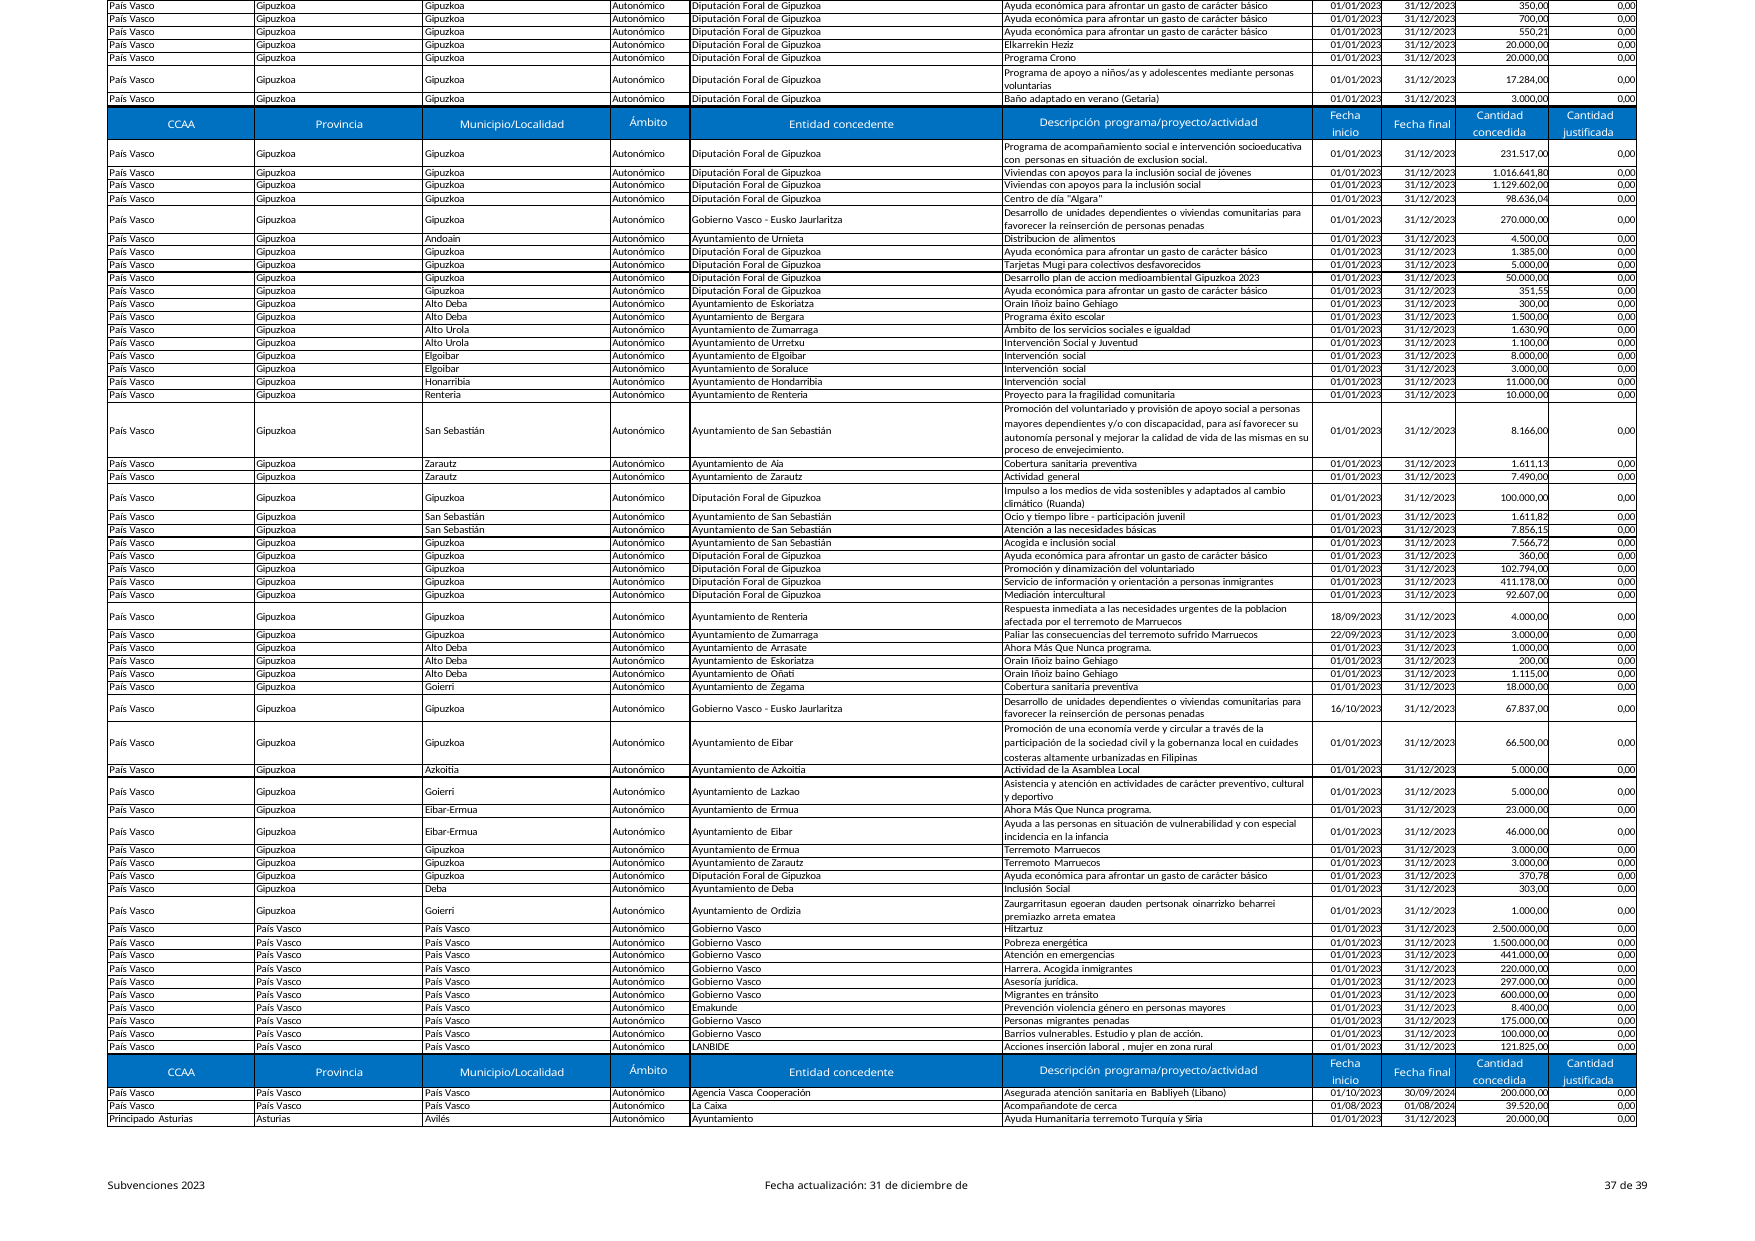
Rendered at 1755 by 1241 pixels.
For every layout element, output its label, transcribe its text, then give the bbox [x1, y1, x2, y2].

table_cell 31/12/2023 [1382, 577, 1455, 588]
table_cell 0,00 [1549, 377, 1636, 389]
table_cell 01/01/2023 [1313, 722, 1381, 764]
table_cell Ayuntamiento de Hondarribia [691, 377, 1002, 389]
table_cell Autonómico [611, 695, 689, 721]
table_cell 31/12/2023 [1382, 603, 1455, 629]
table_cell País Vasco [108, 458, 254, 470]
table_cell 01/01/2023 [1313, 484, 1381, 510]
table_cell Autonómico [611, 722, 689, 764]
table_cell Gipuzkoa [255, 27, 422, 39]
table_cell Elgoibar [423, 351, 610, 363]
table_cell 01/01/2023 [1313, 805, 1381, 817]
table_cell Diputación Foral de Gipuzkoa [691, 180, 1002, 192]
table_cell País Vasco [423, 1041, 610, 1053]
table_cell 01/01/2023 [1313, 458, 1381, 470]
table_cell Gipuzkoa [255, 590, 422, 602]
table_cell Diputación Foral de Gipuzkoa [691, 260, 1002, 271]
table_cell LANBIDE [691, 1041, 1002, 1053]
table_cell Diputación Foral de Gipuzkoa [691, 871, 1002, 883]
table_cell Autonómico [611, 234, 689, 245]
table_cell Gipuzkoa [255, 299, 422, 311]
table_cell Desarrollo de unidades dependientes o viviendas comunitarias para favorecer la reinserción de personas penadas [1003, 695, 1312, 721]
table_cell Gipuzkoa [255, 273, 422, 284]
table_cell País Vasco [108, 338, 254, 349]
table_cell Intervención social [1003, 364, 1312, 376]
table_cell Promoción de una economía verde y circular a través de la participación de la sociedad civil y la gobernanza local en cuidades costeras altamente urbanizadas en Filipinas [1003, 722, 1312, 764]
table_cell 0,00 [1549, 260, 1636, 271]
table_cell Autonómico [611, 884, 689, 896]
table_header Descripción programa/proyecto/actividad [1003, 108, 1312, 139]
table_cell Hitzartuz [1003, 924, 1312, 936]
table_cell 31/12/2023 [1382, 511, 1455, 523]
table_cell Andoain [423, 234, 610, 245]
table_cell País Vasco [108, 630, 254, 642]
table_cell Ayuntamiento de Azkoitia [691, 765, 1002, 776]
table_cell Autonómico [611, 312, 689, 323]
table_header Municipio/Localidad [423, 1055, 610, 1087]
table_cell País Vasco [255, 1088, 422, 1100]
table_cell Gipuzkoa [255, 871, 422, 883]
table_cell San Sebastián [423, 511, 610, 523]
table_cell 31/12/2023 [1382, 564, 1455, 576]
table_cell Gipuzkoa [423, 14, 610, 26]
table_cell 0,00 [1549, 53, 1636, 65]
table_cell Diputación Foral de Gipuzkoa [691, 66, 1002, 92]
table_cell 0,00 [1549, 950, 1636, 962]
table_cell Gipuzkoa [423, 53, 610, 65]
table_cell Autonómico [611, 390, 689, 402]
table_cell 7.856,15 [1456, 525, 1548, 536]
table_cell Gobierno Vasco [691, 924, 1002, 936]
table_cell Ayuntamiento de San Sebastián [691, 525, 1002, 536]
table_header CCAA [108, 1055, 254, 1087]
table_cell 01/01/2023 [1313, 643, 1381, 655]
table_cell País Vasco [108, 525, 254, 536]
table_cell 11.000,00 [1456, 377, 1548, 389]
table_cell 297.000,00 [1456, 976, 1548, 988]
table_cell 01/01/2023 [1313, 364, 1381, 376]
table_cell Diputación Foral de Gipuzkoa [691, 564, 1002, 576]
table_cell Gipuzkoa [255, 669, 422, 681]
table_cell País Vasco [108, 140, 254, 166]
table_cell 0,00 [1549, 805, 1636, 817]
table_cell Gipuzkoa [423, 603, 610, 629]
table_cell Intervención Social y Juventud [1003, 338, 1312, 349]
table_cell 01/01/2023 [1313, 897, 1381, 923]
table_cell 01/01/2023 [1313, 976, 1381, 988]
table_cell 351,55 [1456, 286, 1548, 297]
table_cell Personas migrantes penadas [1003, 1015, 1312, 1027]
table_cell Ayuda a las personas en situación de vulnerabilidad y con especial incidencia en la infancia [1003, 818, 1312, 844]
table_cell País Vasco [255, 976, 422, 988]
table_cell 31/12/2023 [1382, 167, 1455, 179]
table_header Municipio/Localidad [423, 108, 610, 139]
table_cell Autonómico [611, 603, 689, 629]
table_cell 0,00 [1549, 286, 1636, 297]
table_cell 01/01/2023 [1313, 273, 1381, 284]
table_cell 31/12/2023 [1382, 364, 1455, 376]
table_cell Gipuzkoa [423, 845, 610, 857]
table_cell Gipuzkoa [423, 206, 610, 232]
table_cell Asesoría jurídica. [1003, 976, 1312, 988]
table_cell País Vasco [255, 963, 422, 975]
table_cell Autonómico [611, 140, 689, 166]
table_cell 01/01/2023 [1313, 884, 1381, 896]
table_cell 01/01/2023 [1313, 471, 1381, 483]
table_cell Mediación intercultural [1003, 590, 1312, 602]
table_header Descripción programa/proyecto/actividad [1003, 1055, 1312, 1087]
table_cell 7.566,72 [1456, 538, 1548, 549]
table_header Cantidad justificada [1549, 108, 1636, 139]
table_cell 01/01/2023 [1313, 525, 1381, 536]
table_cell 31/12/2023 [1382, 234, 1455, 245]
table_cell Autonómico [611, 338, 689, 349]
table_cell Ayuntamiento de Renteria [691, 603, 1002, 629]
table_cell Autonómico [611, 1015, 689, 1027]
table_cell Ayuntamiento de Aia [691, 458, 1002, 470]
table_cell 31/12/2023 [1382, 1, 1455, 13]
table_cell Desarrollo plan de accion medioambiental Gipuzkoa 2023 [1003, 273, 1312, 284]
table_cell Gipuzkoa [255, 525, 422, 536]
table_cell Gipuzkoa [423, 630, 610, 642]
table_cell 01/01/2023 [1313, 1, 1381, 13]
table_cell San Sebastián [423, 525, 610, 536]
table_cell 31/12/2023 [1382, 1028, 1455, 1040]
table_cell Autonómico [611, 53, 689, 65]
table_cell 31/12/2023 [1382, 1015, 1455, 1027]
table_cell Gipuzkoa [255, 722, 422, 764]
table_cell 92.607,00 [1456, 590, 1548, 602]
table_cell Ámbito de los servicios sociales e igualdad [1003, 325, 1312, 337]
table_cell País Vasco [108, 93, 254, 105]
table_cell País Vasco [108, 778, 254, 804]
table_cell País Vasco [255, 1041, 422, 1053]
table_cell Autonómico [611, 950, 689, 962]
table_cell 31/12/2023 [1382, 286, 1455, 297]
table_cell 3.000,00 [1456, 845, 1548, 857]
table_cell 98.636,04 [1456, 193, 1548, 205]
table_cell Alto Deba [423, 669, 610, 681]
table_cell Atención en emergencias [1003, 950, 1312, 962]
table_cell Gipuzkoa [255, 351, 422, 363]
table_cell Gipuzkoa [423, 40, 610, 52]
table_cell País Vasco [108, 511, 254, 523]
table_cell Autonómico [611, 1088, 689, 1100]
table_cell País Vasco [423, 924, 610, 936]
table_cell País Vasco [108, 1088, 254, 1100]
table_cell Diputación Foral de Gipuzkoa [691, 27, 1002, 39]
table_cell Diputación Foral de Gipuzkoa [691, 140, 1002, 166]
table_cell Migrantes en tránsito [1003, 989, 1312, 1001]
table_cell Orain Iñoiz baino Gehiago [1003, 656, 1312, 668]
table_cell Goierri [423, 897, 610, 923]
table_cell 31/12/2023 [1382, 206, 1455, 232]
table_cell Gipuzkoa [423, 246, 610, 258]
table_cell 31/12/2023 [1382, 989, 1455, 1001]
table_cell Ayuntamiento de Zumarraga [691, 630, 1002, 642]
table_cell Baño adaptado en verano (Getaria) [1003, 93, 1312, 105]
table_cell Gipuzkoa [423, 93, 610, 105]
table_header Fecha final [1382, 108, 1455, 139]
table_header Provincia [255, 108, 422, 139]
table_cell 30/09/2024 [1382, 1088, 1455, 1100]
table_cell 1.500.000,00 [1456, 937, 1548, 949]
table_cell País Vasco [108, 471, 254, 483]
table_cell Gipuzkoa [255, 167, 422, 179]
table_cell 8.400,00 [1456, 1002, 1548, 1014]
table_cell Gobierno Vasco [691, 1015, 1002, 1027]
table_cell 0,00 [1549, 66, 1636, 92]
table_cell Autonómico [611, 66, 689, 92]
table_cell 01/01/2023 [1313, 312, 1381, 323]
table_cell 31/12/2023 [1382, 40, 1455, 52]
table_cell Gipuzkoa [255, 403, 422, 457]
table_cell País Vasco [108, 577, 254, 588]
table_cell Gipuzkoa [423, 858, 610, 870]
table_cell Autonómico [611, 937, 689, 949]
table_cell 01/01/2023 [1313, 167, 1381, 179]
table_cell 31/12/2023 [1382, 351, 1455, 363]
table_cell 1.129.602,00 [1456, 180, 1548, 192]
table_cell Alto Deba [423, 299, 610, 311]
table_cell País Vasco [108, 66, 254, 92]
table_cell 31/12/2023 [1382, 845, 1455, 857]
table_cell País Vasco [108, 53, 254, 65]
table_cell Gobierno Vasco [691, 989, 1002, 1001]
table_cell Ayuntamiento de Ermua [691, 845, 1002, 857]
table_cell 100.000,00 [1456, 1028, 1548, 1040]
table_cell Ayuntamiento de Urnieta [691, 234, 1002, 245]
table_cell Gipuzkoa [255, 884, 422, 896]
table_cell 31/12/2023 [1382, 630, 1455, 642]
table_cell Gipuzkoa [423, 27, 610, 39]
table_cell Intervención social [1003, 351, 1312, 363]
table_cell Gipuzkoa [255, 364, 422, 376]
table_cell Ayuntamiento de Bergara [691, 312, 1002, 323]
table_cell 31/12/2023 [1382, 14, 1455, 26]
table_cell 0,00 [1549, 603, 1636, 629]
table_cell Autonómico [611, 484, 689, 510]
table_header Ámbito [611, 1055, 689, 1087]
table_cell 31/12/2023 [1382, 390, 1455, 402]
table_cell 01/01/2023 [1313, 27, 1381, 39]
table_cell Prevención violencia género en personas mayores [1003, 1002, 1312, 1014]
table_cell País Vasco [108, 390, 254, 402]
table_cell Gipuzkoa [255, 484, 422, 510]
table_cell 20.000,00 [1456, 53, 1548, 65]
table_cell 3.000,00 [1456, 93, 1548, 105]
table_cell Autonómico [611, 377, 689, 389]
table_cell Asegurada atención sanitaria en Babliyeh (Libano) [1003, 1088, 1312, 1100]
table_cell 0,00 [1549, 525, 1636, 536]
table_cell País Vasco [108, 603, 254, 629]
table_cell 31/12/2023 [1382, 260, 1455, 271]
table_cell País Vasco [108, 351, 254, 363]
table_cell Gobierno Vasco [691, 1028, 1002, 1040]
table_cell 31/12/2023 [1382, 338, 1455, 349]
table_cell Ayuda Humanitaria terremoto Turquía y Siria [1003, 1114, 1312, 1126]
table_cell 01/01/2023 [1313, 246, 1381, 258]
table_cell Autonómico [611, 403, 689, 457]
table_cell País Vasco [108, 682, 254, 694]
table_cell 1.385,00 [1456, 246, 1548, 258]
table_cell Gipuzkoa [255, 193, 422, 205]
table_cell Pobreza energética [1003, 937, 1312, 949]
table_cell País Vasco [108, 325, 254, 337]
table_cell 01/01/2023 [1313, 390, 1381, 402]
table_cell 01/01/2023 [1313, 403, 1381, 457]
table_cell 31/12/2023 [1382, 403, 1455, 457]
table_cell 18/09/2023 [1313, 603, 1381, 629]
table_header Fecha final [1382, 1055, 1455, 1087]
table_cell 175.000,00 [1456, 1015, 1548, 1027]
table_cell Centro de día "Algara" [1003, 193, 1312, 205]
table_cell 31/12/2023 [1382, 805, 1455, 817]
table_cell Programa de apoyo a niños/as y adolescentes mediante personas voluntarias [1003, 66, 1312, 92]
table_cell 01/01/2023 [1313, 193, 1381, 205]
table_cell Ayuntamiento de Renteria [691, 390, 1002, 402]
table_cell País Vasco [255, 1028, 422, 1040]
table_cell Programa Crono [1003, 53, 1312, 65]
table_cell 200,00 [1456, 656, 1548, 668]
table_header Fecha inicio [1313, 1055, 1381, 1087]
table_cell Atención a las necesidades básicas [1003, 525, 1312, 536]
table_cell 31/12/2023 [1382, 299, 1455, 311]
table_cell Autonómico [611, 40, 689, 52]
table_cell Autonómico [611, 643, 689, 655]
table_cell 1.100,00 [1456, 338, 1548, 349]
table_cell País Vasco [108, 234, 254, 245]
table_cell Ayuda económica para afrontar un gasto de carácter básico [1003, 286, 1312, 297]
table_cell Gipuzkoa [255, 338, 422, 349]
table_cell 441.000,00 [1456, 950, 1548, 962]
table_cell Actividad de la Asamblea Local [1003, 765, 1312, 776]
table_cell 31/12/2023 [1382, 93, 1455, 105]
table_cell Gipuzkoa [255, 377, 422, 389]
table_cell Agencia Vasca Cooperación [691, 1088, 1002, 1100]
table_cell 0,00 [1549, 364, 1636, 376]
table_cell Autonómico [611, 682, 689, 694]
table_cell Eibar-Ermua [423, 818, 610, 844]
table_cell Gipuzkoa [255, 14, 422, 26]
table_cell 0,00 [1549, 897, 1636, 923]
table_cell 0,00 [1549, 590, 1636, 602]
table_cell 8.000,00 [1456, 351, 1548, 363]
table_cell País Vasco [108, 167, 254, 179]
table_cell 270.000,00 [1456, 206, 1548, 232]
table_cell Gipuzkoa [423, 577, 610, 588]
table_cell País Vasco [423, 1101, 610, 1113]
table_cell San Sebastián [423, 403, 610, 457]
table_cell 0,00 [1549, 312, 1636, 323]
table_cell Gipuzkoa [255, 695, 422, 721]
table_cell Gipuzkoa [255, 682, 422, 694]
table_cell Autonómico [611, 630, 689, 642]
table_cell País Vasco [108, 1101, 254, 1113]
table_cell Gipuzkoa [255, 66, 422, 92]
table_cell Gipuzkoa [255, 325, 422, 337]
table_cell 01/10/2023 [1313, 1088, 1381, 1100]
table_cell Servicio de información y orientación a personas inmigrantes [1003, 577, 1312, 588]
table_cell País Vasco [255, 1015, 422, 1027]
table_cell 01/01/2023 [1313, 765, 1381, 776]
table_cell 31/12/2023 [1382, 1114, 1455, 1126]
table_cell 0,00 [1549, 140, 1636, 166]
table_cell País Vasco [108, 180, 254, 192]
table_cell País Vasco [108, 805, 254, 817]
table_cell Alto Deba [423, 312, 610, 323]
table_cell País Vasco [108, 364, 254, 376]
table_cell 0,00 [1549, 577, 1636, 588]
table_cell 0,00 [1549, 458, 1636, 470]
table_cell Autonómico [611, 924, 689, 936]
table_cell 303,00 [1456, 884, 1548, 896]
table_cell 0,00 [1549, 351, 1636, 363]
table_cell 31/12/2023 [1382, 377, 1455, 389]
table_cell 31/12/2023 [1382, 525, 1455, 536]
table_cell País Vasco [108, 765, 254, 776]
table_cell 01/01/2023 [1313, 234, 1381, 245]
table_cell 01/01/2023 [1313, 924, 1381, 936]
table_cell 01/01/2023 [1313, 656, 1381, 668]
table_cell 01/01/2023 [1313, 140, 1381, 166]
table_cell País Vasco [423, 1028, 610, 1040]
table_cell 01/01/2023 [1313, 551, 1381, 562]
table_cell Gobierno Vasco [691, 937, 1002, 949]
table_cell Gipuzkoa [255, 656, 422, 668]
table_cell 31/12/2023 [1382, 656, 1455, 668]
table_cell País Vasco [108, 193, 254, 205]
table_cell Autonómico [611, 299, 689, 311]
table_cell Gipuzkoa [255, 471, 422, 483]
table_cell Ayuda económica para afrontar un gasto de carácter básico [1003, 14, 1312, 26]
table_cell 01/01/2023 [1313, 66, 1381, 92]
table_cell 01/01/2023 [1313, 40, 1381, 52]
table_cell Gipuzkoa [255, 53, 422, 65]
table_cell 1.611,13 [1456, 458, 1548, 470]
table_cell Autonómico [611, 1028, 689, 1040]
table_cell 200.000,00 [1456, 1088, 1548, 1100]
table_cell Azkoitia [423, 765, 610, 776]
table_cell 01/01/2023 [1313, 564, 1381, 576]
table_cell 01/01/2023 [1313, 299, 1381, 311]
table_cell 220.000,00 [1456, 963, 1548, 975]
table_cell Autonómico [611, 206, 689, 232]
table_cell 31/12/2023 [1382, 312, 1455, 323]
table_cell País Vasco [108, 643, 254, 655]
table_cell País Vasco [108, 312, 254, 323]
table_cell Autonómico [611, 897, 689, 923]
table_cell Proyecto para la fragilidad comunitaria [1003, 390, 1312, 402]
table_cell País Vasco [108, 871, 254, 883]
table_header Cantidad justificada [1549, 1055, 1636, 1087]
table_cell 0,00 [1549, 14, 1636, 26]
table_cell 0,00 [1549, 656, 1636, 668]
table_cell 18.000,00 [1456, 682, 1548, 694]
table_cell País Vasco [108, 818, 254, 844]
table_header Cantidad concedida [1456, 108, 1548, 139]
table_cell 0,00 [1549, 40, 1636, 52]
table_cell Autonómico [611, 193, 689, 205]
table_cell 17.284,00 [1456, 66, 1548, 92]
table_header Entidad concedente [691, 1055, 1002, 1087]
table_cell Autonómico [611, 511, 689, 523]
table_cell Ayuntamiento de Soraluce [691, 364, 1002, 376]
table_cell 231.517,00 [1456, 140, 1548, 166]
table_cell 01/01/2023 [1313, 14, 1381, 26]
table_cell 31/12/2023 [1382, 643, 1455, 655]
table_cell 0,00 [1549, 1028, 1636, 1040]
table_cell Autonómico [611, 14, 689, 26]
table_cell 0,00 [1549, 471, 1636, 483]
table_cell 01/01/2023 [1313, 950, 1381, 962]
table_cell 31/12/2023 [1382, 538, 1455, 549]
table_cell País Vasco [108, 14, 254, 26]
table_cell 0,00 [1549, 818, 1636, 844]
table_cell 01/01/2023 [1313, 93, 1381, 105]
table_cell 0,00 [1549, 963, 1636, 975]
table_cell Elgoibar [423, 364, 610, 376]
table_cell Actividad general [1003, 471, 1312, 483]
table_cell 39.520,00 [1456, 1101, 1548, 1113]
table_cell Gipuzkoa [423, 66, 610, 92]
table_cell País Vasco [108, 403, 254, 457]
table_cell Autonómico [611, 976, 689, 988]
table_cell 0,00 [1549, 884, 1636, 896]
table_cell 0,00 [1549, 778, 1636, 804]
table_cell 01/01/2023 [1313, 989, 1381, 1001]
table_cell 0,00 [1549, 234, 1636, 245]
table_cell 0,00 [1549, 93, 1636, 105]
table_cell 0,00 [1549, 1101, 1636, 1113]
table_cell País Vasco [108, 286, 254, 297]
table_cell País Vasco [108, 564, 254, 576]
table_cell Alto Deba [423, 656, 610, 668]
table_cell País Vasco [108, 206, 254, 232]
table_cell 31/12/2023 [1382, 963, 1455, 975]
table_cell Pais Vasco [423, 950, 610, 962]
table_cell Paliar las consecuencias del terremoto sufrido Marruecos [1003, 630, 1312, 642]
table_cell 0,00 [1549, 722, 1636, 764]
table_cell 01/01/2023 [1313, 818, 1381, 844]
table_cell Alto Deba [423, 643, 610, 655]
table_cell Gipuzkoa [255, 805, 422, 817]
table_cell 0,00 [1549, 1002, 1636, 1014]
table_cell 31/12/2023 [1382, 325, 1455, 337]
table_cell 16/10/2023 [1313, 695, 1381, 721]
table_header CCAA [108, 108, 254, 139]
table_cell 0,00 [1549, 871, 1636, 883]
table_cell 31/12/2023 [1382, 818, 1455, 844]
table_cell Acompañandote de cerca [1003, 1101, 1312, 1113]
table_cell Diputación Foral de Gipuzkoa [691, 273, 1002, 284]
table_cell Ocio y tiempo libre - participación juvenil [1003, 511, 1312, 523]
table_cell 0,00 [1549, 180, 1636, 192]
table_cell 31/12/2023 [1382, 140, 1455, 166]
table_cell Autonómico [611, 1114, 689, 1126]
table_cell Autonómico [611, 538, 689, 549]
table_cell 370,78 [1456, 871, 1548, 883]
table_cell 31/12/2023 [1382, 551, 1455, 562]
table_cell País Vasco [108, 1028, 254, 1040]
table_cell Diputación Foral de Gipuzkoa [691, 246, 1002, 258]
table_cell Ahora Más Que Nunca programa. [1003, 805, 1312, 817]
table_cell 1.630,90 [1456, 325, 1548, 337]
table_cell País Vasco [108, 273, 254, 284]
table_cell Gipuzkoa [255, 564, 422, 576]
table_cell Diputación Foral de Gipuzkoa [691, 193, 1002, 205]
table_cell País Vasco [108, 695, 254, 721]
table_cell 0,00 [1549, 403, 1636, 457]
table_cell Diputación Foral de Gipuzkoa [691, 1, 1002, 13]
table_cell 01/01/2023 [1313, 351, 1381, 363]
table_cell 31/12/2023 [1382, 722, 1455, 764]
table_cell Tarjetas Mugi para colectivos desfavorecidos [1003, 260, 1312, 271]
table_cell País Vasco [108, 1, 254, 13]
table_cell País Vasco [108, 722, 254, 764]
table_cell Asturias [255, 1114, 422, 1126]
table_cell 0,00 [1549, 1114, 1636, 1126]
table_cell Desarrollo de unidades dependientes o viviendas comunitarias para favorecer la reinserción de personas penadas [1003, 206, 1312, 232]
table_cell País Vasco [423, 976, 610, 988]
table_cell 01/01/2023 [1313, 778, 1381, 804]
table_cell 8.166,00 [1456, 403, 1548, 457]
table_cell Autonómico [611, 871, 689, 883]
table_cell Asistencia y atención en actividades de carácter preventivo, cultural y deportivo [1003, 778, 1312, 804]
table_cell 01/01/2023 [1313, 511, 1381, 523]
table_cell 1.500,00 [1456, 312, 1548, 323]
table_cell Intervención social [1003, 377, 1312, 389]
table_cell Diputación Foral de Gipuzkoa [691, 484, 1002, 510]
table_cell 0,00 [1549, 643, 1636, 655]
table_cell 31/12/2023 [1382, 273, 1455, 284]
table_cell País Vasco [255, 937, 422, 949]
table_cell Ayuda económica para afrontar un gasto de carácter básico [1003, 246, 1312, 258]
table_cell 01/01/2023 [1313, 682, 1381, 694]
table_cell Autonómico [611, 525, 689, 536]
table_cell 20.000,00 [1456, 40, 1548, 52]
table_cell Gipuzkoa [423, 871, 610, 883]
table_cell Autonómico [611, 471, 689, 483]
table_cell País Vasco [255, 989, 422, 1001]
table_cell Viviendas con apoyos para la inclusión social [1003, 180, 1312, 192]
table_cell Autonómico [611, 246, 689, 258]
table_cell Autonómico [611, 273, 689, 284]
table_cell Ayuntamiento de Zumarraga [691, 325, 1002, 337]
table_cell País Vasco [108, 989, 254, 1001]
table_cell Alto Urola [423, 338, 610, 349]
table_cell 31/12/2023 [1382, 246, 1455, 258]
table_cell 0,00 [1549, 484, 1636, 510]
table_cell 01/01/2023 [1313, 377, 1381, 389]
table_cell 1.016.641,80 [1456, 167, 1548, 179]
table_cell Gipuzkoa [423, 140, 610, 166]
table_cell Ayuntamiento de Urretxu [691, 338, 1002, 349]
table_cell Gipuzkoa [255, 260, 422, 271]
table_cell País Vasco [255, 924, 422, 936]
table_cell Gobierno Vasco - Eusko Jaurlaritza [691, 206, 1002, 232]
table_cell 01/01/2023 [1313, 577, 1381, 588]
table_cell 360,00 [1456, 551, 1548, 562]
table_cell 31/12/2023 [1382, 193, 1455, 205]
table_cell 31/12/2023 [1382, 950, 1455, 962]
table_cell País Vasco [108, 976, 254, 988]
table_cell Ayuntamiento de San Sebastián [691, 403, 1002, 457]
table_cell 01/01/2023 [1313, 1015, 1381, 1027]
table_cell Gipuzkoa [255, 603, 422, 629]
table_cell Diputación Foral de Gipuzkoa [691, 53, 1002, 65]
table_cell 31/12/2023 [1382, 682, 1455, 694]
table_cell País Vasco [423, 989, 610, 1001]
table_cell 31/12/2023 [1382, 1002, 1455, 1014]
table_cell 0,00 [1549, 551, 1636, 562]
table_cell Autonómico [611, 858, 689, 870]
table_cell Zaurgarritasun egoeran dauden pertsonak oinarrizko beharrei premiazko arreta ematea [1003, 897, 1312, 923]
table_cell 20.000,00 [1456, 1114, 1548, 1126]
table_cell 1.115,00 [1456, 669, 1548, 681]
table_cell 01/01/2023 [1313, 180, 1381, 192]
table_cell 01/01/2023 [1313, 845, 1381, 857]
table_cell País Vasco [108, 484, 254, 510]
table_cell País Vasco [423, 1088, 610, 1100]
table_cell 01/01/2023 [1313, 937, 1381, 949]
table_cell 46.000,00 [1456, 818, 1548, 844]
table_cell Autonómico [611, 93, 689, 105]
table_cell 01/01/2023 [1313, 1028, 1381, 1040]
table_cell País Vasco [108, 1002, 254, 1014]
table_cell 01/01/2023 [1313, 53, 1381, 65]
table_cell Gobierno Vasco [691, 963, 1002, 975]
table_cell 700,00 [1456, 14, 1548, 26]
table_cell Principado Asturias [108, 1114, 254, 1126]
table_cell Autonómico [611, 669, 689, 681]
table_cell Ayuntamiento de Eskoriatza [691, 299, 1002, 311]
table_cell Gipuzkoa [255, 286, 422, 297]
table_cell 1.611,82 [1456, 511, 1548, 523]
table_cell Gipuzkoa [255, 551, 422, 562]
table_cell Diputación Foral de Gipuzkoa [691, 93, 1002, 105]
table_cell Programa éxito escolar [1003, 312, 1312, 323]
table_cell 01/01/2023 [1313, 325, 1381, 337]
table_cell 66.500,00 [1456, 722, 1548, 764]
table_cell 600.000,00 [1456, 989, 1548, 1001]
table_cell Autonómico [611, 963, 689, 975]
table_cell Ayuntamiento [691, 1114, 1002, 1126]
table_cell 0,00 [1549, 299, 1636, 311]
table_cell 0,00 [1549, 630, 1636, 642]
table_cell 31/12/2023 [1382, 695, 1455, 721]
table_cell Autonómico [611, 1101, 689, 1113]
table_cell Autonómico [611, 458, 689, 470]
table_cell 01/01/2023 [1313, 1114, 1381, 1126]
table_cell Gipuzkoa [255, 538, 422, 549]
table_header Cantidad concedida [1456, 1055, 1548, 1087]
table_cell País Vasco [108, 590, 254, 602]
table_cell País Vasco [108, 937, 254, 949]
table_cell 3.000,00 [1456, 364, 1548, 376]
table_cell 01/01/2023 [1313, 538, 1381, 549]
table_cell 0,00 [1549, 564, 1636, 576]
table_cell País Vasco [255, 1101, 422, 1113]
table_cell Ayuntamiento de Arrasate [691, 643, 1002, 655]
table_cell País Vasco [108, 845, 254, 857]
table_cell 3.000,00 [1456, 630, 1548, 642]
table_cell Gipuzkoa [255, 40, 422, 52]
table_cell Deba [423, 884, 610, 896]
table_cell 0,00 [1549, 1015, 1636, 1027]
table_cell 31/12/2023 [1382, 765, 1455, 776]
table_cell Gobierno Vasco - Eusko Jaurlaritza [691, 695, 1002, 721]
table_cell Promoción y dinamización del voluntariado [1003, 564, 1312, 576]
table_cell 1.000,00 [1456, 643, 1548, 655]
table_cell Diputación Foral de Gipuzkoa [691, 40, 1002, 52]
table_cell 0,00 [1549, 989, 1636, 1001]
table_cell Gipuzkoa [255, 246, 422, 258]
table_cell 01/01/2023 [1313, 1002, 1381, 1014]
table_cell País Vasco [108, 858, 254, 870]
table_cell Gipuzkoa [423, 273, 610, 284]
table_cell País Vasco [108, 950, 254, 962]
table_cell 0,00 [1549, 845, 1636, 857]
table_cell 0,00 [1549, 858, 1636, 870]
table_cell Diputación Foral de Gipuzkoa [691, 590, 1002, 602]
table_cell Gipuzkoa [255, 765, 422, 776]
table_cell País Vasco [108, 1041, 254, 1053]
table_cell Ayuntamiento de Ermua [691, 805, 1002, 817]
table_cell Autonómico [611, 577, 689, 588]
table_cell 0,00 [1549, 682, 1636, 694]
table_cell Autonómico [611, 1002, 689, 1014]
table_cell 01/01/2023 [1313, 338, 1381, 349]
table_cell Ayuntamiento de Eibar [691, 722, 1002, 764]
table_cell Diputación Foral de Gipuzkoa [691, 286, 1002, 297]
table_cell Autonómico [611, 845, 689, 857]
table_cell Goierri [423, 778, 610, 804]
table_cell País Vasco [108, 377, 254, 389]
table_cell Gipuzkoa [423, 551, 610, 562]
table_cell 2.500.000,00 [1456, 924, 1548, 936]
table_cell Cobertura sanitaria preventiva [1003, 682, 1312, 694]
table_cell 01/01/2023 [1313, 669, 1381, 681]
table_cell Gipuzkoa [423, 180, 610, 192]
table_cell Barrios vulnerables. Estudio y plan de acción. [1003, 1028, 1312, 1040]
table_cell Autonómico [611, 351, 689, 363]
table_cell 121.825,00 [1456, 1041, 1548, 1053]
table_cell 0,00 [1549, 390, 1636, 402]
table_cell 31/12/2023 [1382, 590, 1455, 602]
table_cell Ayuda económica para afrontar un gasto de carácter básico [1003, 551, 1312, 562]
table_cell Ayuntamiento de Elgoibar [691, 351, 1002, 363]
table_cell Gipuzkoa [423, 1, 610, 13]
table_cell 01/01/2023 [1313, 286, 1381, 297]
table_cell 4.000,00 [1456, 603, 1548, 629]
table_cell 31/12/2023 [1382, 27, 1455, 39]
table_cell 350,00 [1456, 1, 1548, 13]
table_cell Gipuzkoa [255, 778, 422, 804]
table_cell Diputación Foral de Gipuzkoa [691, 577, 1002, 588]
table_cell País Vasco [423, 1015, 610, 1027]
table_cell 0,00 [1549, 167, 1636, 179]
table_cell Gipuzkoa [255, 140, 422, 166]
table_cell 01/08/2023 [1313, 1101, 1381, 1113]
table_cell Gipuzkoa [255, 458, 422, 470]
table_cell Autonómico [611, 818, 689, 844]
table_cell 0,00 [1549, 511, 1636, 523]
table_cell País Vasco [108, 260, 254, 271]
table_cell 01/01/2023 [1313, 260, 1381, 271]
table_cell 5.000,00 [1456, 778, 1548, 804]
table_cell Gipuzkoa [255, 93, 422, 105]
table_header Entidad concedente [691, 108, 1002, 139]
table_cell Gipuzkoa [255, 511, 422, 523]
table_cell Autonómico [611, 167, 689, 179]
table_cell 31/12/2023 [1382, 669, 1455, 681]
table_cell 0,00 [1549, 1088, 1636, 1100]
table_cell 0,00 [1549, 338, 1636, 349]
table_cell País Vasco [423, 937, 610, 949]
table_cell 31/12/2023 [1382, 1041, 1455, 1053]
table_cell Autonómico [611, 656, 689, 668]
table_cell 10.000,00 [1456, 390, 1548, 402]
table_cell 0,00 [1549, 976, 1636, 988]
table_cell 550,21 [1456, 27, 1548, 39]
table_cell 3.000,00 [1456, 858, 1548, 870]
table_cell Ayuntamiento de San Sebastián [691, 538, 1002, 549]
table_cell Eibar-Ermua [423, 805, 610, 817]
table_cell Autonómico [611, 27, 689, 39]
table_cell Gipuzkoa [255, 390, 422, 402]
table_cell Goierri [423, 682, 610, 694]
table_header Provincia [255, 1055, 422, 1087]
table_cell Gobierno Vasco [691, 950, 1002, 962]
table_cell 31/12/2023 [1382, 180, 1455, 192]
table_cell Renteria [423, 390, 610, 402]
table_cell 23.000,00 [1456, 805, 1548, 817]
table_cell Autonómico [611, 286, 689, 297]
table_cell 01/08/2024 [1382, 1101, 1455, 1113]
table_cell Cobertura sanitaria preventiva [1003, 458, 1312, 470]
table_cell Gipuzkoa [255, 234, 422, 245]
table_cell 0,00 [1549, 325, 1636, 337]
table_cell Ayuda económica para afrontar un gasto de carácter básico [1003, 27, 1312, 39]
table_cell Gipuzkoa [255, 1, 422, 13]
table_cell 31/12/2023 [1382, 884, 1455, 896]
table_cell 1.000,00 [1456, 897, 1548, 923]
table_cell Zarautz [423, 471, 610, 483]
table_cell Orain Iñoiz baino Gehiago [1003, 669, 1312, 681]
table_cell 0,00 [1549, 937, 1636, 949]
table_cell 300,00 [1456, 299, 1548, 311]
table_cell 0,00 [1549, 1041, 1636, 1053]
table_cell Avilés [423, 1114, 610, 1126]
table_cell 5.000,00 [1456, 260, 1548, 271]
table_cell Autonómico [611, 805, 689, 817]
table_cell Diputación Foral de Gipuzkoa [691, 551, 1002, 562]
table_cell 31/12/2023 [1382, 471, 1455, 483]
table_cell Gipuzkoa [255, 206, 422, 232]
table_cell Ayuntamiento de Eibar [691, 818, 1002, 844]
table_cell Gobierno Vasco [691, 976, 1002, 988]
table_cell 67.837,00 [1456, 695, 1548, 721]
table_cell 0,00 [1549, 765, 1636, 776]
table_cell Gipuzkoa [423, 193, 610, 205]
table_cell Ayuda económica para afrontar un gasto de carácter básico [1003, 1, 1312, 13]
table_cell Ayuntamiento de Deba [691, 884, 1002, 896]
table_cell 0,00 [1549, 27, 1636, 39]
table_cell Inclusión Social [1003, 884, 1312, 896]
table_cell 0,00 [1549, 695, 1636, 721]
table_cell 4.500,00 [1456, 234, 1548, 245]
table_cell Terremoto Marruecos [1003, 845, 1312, 857]
table_cell Respuesta inmediata a las necesidades urgentes de la poblacion afectada por el terremoto de Marruecos [1003, 603, 1312, 629]
table_cell 0,00 [1549, 669, 1636, 681]
table_cell 5.000,00 [1456, 765, 1548, 776]
table_cell Ayuntamiento de Ordizia [691, 897, 1002, 923]
table_cell Gipuzkoa [423, 167, 610, 179]
table_cell 0,00 [1549, 273, 1636, 284]
table_cell 01/01/2023 [1313, 858, 1381, 870]
table_cell Diputación Foral de Gipuzkoa [691, 167, 1002, 179]
table_cell Gipuzkoa [255, 577, 422, 588]
table_cell País Vasco [108, 897, 254, 923]
table_cell Viviendas con apoyos para la inclusión social de jóvenes [1003, 167, 1312, 179]
table_cell Gipuzkoa [423, 590, 610, 602]
table_cell Autonómico [611, 364, 689, 376]
table_cell Ayuntamiento de Zegama [691, 682, 1002, 694]
table_cell 0,00 [1549, 924, 1636, 936]
table_cell Elkarrekin Heziz [1003, 40, 1312, 52]
table_header Fecha inicio [1313, 108, 1381, 139]
table_cell 31/12/2023 [1382, 871, 1455, 883]
table_cell Ayuntamiento de San Sebastián [691, 511, 1002, 523]
table_cell 01/01/2023 [1313, 206, 1381, 232]
table_cell Terremoto Marruecos [1003, 858, 1312, 870]
table_cell País Vasco [108, 538, 254, 549]
table_cell País Vasco [108, 27, 254, 39]
table_cell Gipuzkoa [255, 845, 422, 857]
table_cell País Vasco [108, 246, 254, 258]
table_cell 01/01/2023 [1313, 590, 1381, 602]
table_cell Programa de acompañamiento social e intervención socioeducativa con personas en situación de exclusion social. [1003, 140, 1312, 166]
table_cell País Vasco [108, 299, 254, 311]
table_cell Acciones inserción laboral , mujer en zona rural [1003, 1041, 1312, 1053]
table_cell País Vasco [108, 551, 254, 562]
table_cell País Vasco [255, 950, 422, 962]
table_cell Gipuzkoa [255, 312, 422, 323]
table_cell Ayuntamiento de Eskoriatza [691, 656, 1002, 668]
table_cell País Vasco [108, 656, 254, 668]
table_cell Autonómico [611, 260, 689, 271]
table_cell Gipuzkoa [423, 538, 610, 549]
table_cell 102.794,00 [1456, 564, 1548, 576]
table_cell País Vasco [108, 884, 254, 896]
table_cell Impulso a los medios de vida sostenibles y adaptados al cambio climático (Ruanda) [1003, 484, 1312, 510]
table_cell País Vasco [108, 924, 254, 936]
table_cell 0,00 [1549, 1, 1636, 13]
table_cell Autonómico [611, 765, 689, 776]
table_cell 411.178,00 [1456, 577, 1548, 588]
table_cell 31/12/2023 [1382, 924, 1455, 936]
table_cell Autonómico [611, 180, 689, 192]
table_cell Autonómico [611, 989, 689, 1001]
table_cell 0,00 [1549, 193, 1636, 205]
table_cell Honarribia [423, 377, 610, 389]
table_cell Gipuzkoa [255, 858, 422, 870]
table_cell Promoción del voluntariado y provisión de apoyo social a personas mayores dependientes y/o con discapacidad, para así favorecer su autonomía personal y mejorar la calidad de vida de las mismas en su proceso de envejecimiento. [1003, 403, 1312, 457]
table_cell Gipuzkoa [255, 897, 422, 923]
table_cell 50.000,00 [1456, 273, 1548, 284]
table_cell Zarautz [423, 458, 610, 470]
table_cell Ayuntamiento de Zarautz [691, 858, 1002, 870]
table_cell Autonómico [611, 778, 689, 804]
table_cell La Caixa [691, 1101, 1002, 1113]
table_cell Gipuzkoa [423, 286, 610, 297]
table_cell 01/01/2023 [1313, 871, 1381, 883]
table_cell País Vasco [255, 1002, 422, 1014]
table_cell 31/12/2023 [1382, 897, 1455, 923]
table_cell Orain Iñoiz baino Gehiago [1003, 299, 1312, 311]
table_cell 0,00 [1549, 246, 1636, 258]
table_cell Gipuzkoa [255, 630, 422, 642]
table_cell Harrera. Acogida inmigrantes [1003, 963, 1312, 975]
table_cell Ayuntamiento de Oñati [691, 669, 1002, 681]
table_cell País Vasco [108, 40, 254, 52]
table_cell 22/09/2023 [1313, 630, 1381, 642]
table_cell Emakunde [691, 1002, 1002, 1014]
table_cell País Vasco [108, 1015, 254, 1027]
table_cell Gipuzkoa [423, 722, 610, 764]
table_cell Gipuzkoa [255, 818, 422, 844]
table_cell Gipuzkoa [423, 564, 610, 576]
table_cell 31/12/2023 [1382, 778, 1455, 804]
table_cell 0,00 [1549, 538, 1636, 549]
table_cell Autonómico [611, 564, 689, 576]
table_cell 01/01/2023 [1313, 963, 1381, 975]
table_cell Autonómico [611, 1, 689, 13]
table_cell Gipuzkoa [423, 260, 610, 271]
table_cell 31/12/2023 [1382, 484, 1455, 510]
table_cell 100.000,00 [1456, 484, 1548, 510]
table_cell Alto Urola [423, 325, 610, 337]
table_cell País Vasco [108, 669, 254, 681]
table_cell 31/12/2023 [1382, 937, 1455, 949]
table_cell Ayuntamiento de Zarautz [691, 471, 1002, 483]
table_cell Diputación Foral de Gipuzkoa [691, 14, 1002, 26]
table_cell Autonómico [611, 590, 689, 602]
table_cell 01/01/2023 [1313, 1041, 1381, 1053]
table_cell Ayuda económica para afrontar un gasto de carácter básico [1003, 871, 1312, 883]
table_cell País Vasco [423, 1002, 610, 1014]
table_cell Ayuntamiento de Lazkao [691, 778, 1002, 804]
table_header Ámbito [611, 108, 689, 139]
table_cell 31/12/2023 [1382, 458, 1455, 470]
table_cell Autonómico [611, 1041, 689, 1053]
table_cell 7.490,00 [1456, 471, 1548, 483]
table_cell Acogida e inclusión social [1003, 538, 1312, 549]
table_cell Ahora Más Que Nunca programa. [1003, 643, 1312, 655]
table_cell País Vasco [108, 963, 254, 975]
table_cell 31/12/2023 [1382, 53, 1455, 65]
table_cell País Vasco [423, 963, 610, 975]
table_cell Autonómico [611, 551, 689, 562]
table_cell Gipuzkoa [255, 180, 422, 192]
table_cell 0,00 [1549, 206, 1636, 232]
table_cell Autonómico [611, 325, 689, 337]
table_cell 31/12/2023 [1382, 858, 1455, 870]
table_cell Gipuzkoa [423, 484, 610, 510]
table_cell Gipuzkoa [423, 695, 610, 721]
table_cell 31/12/2023 [1382, 66, 1455, 92]
table_cell Gipuzkoa [255, 643, 422, 655]
table_cell Distribucion de alimentos [1003, 234, 1312, 245]
table_cell 31/12/2023 [1382, 976, 1455, 988]
